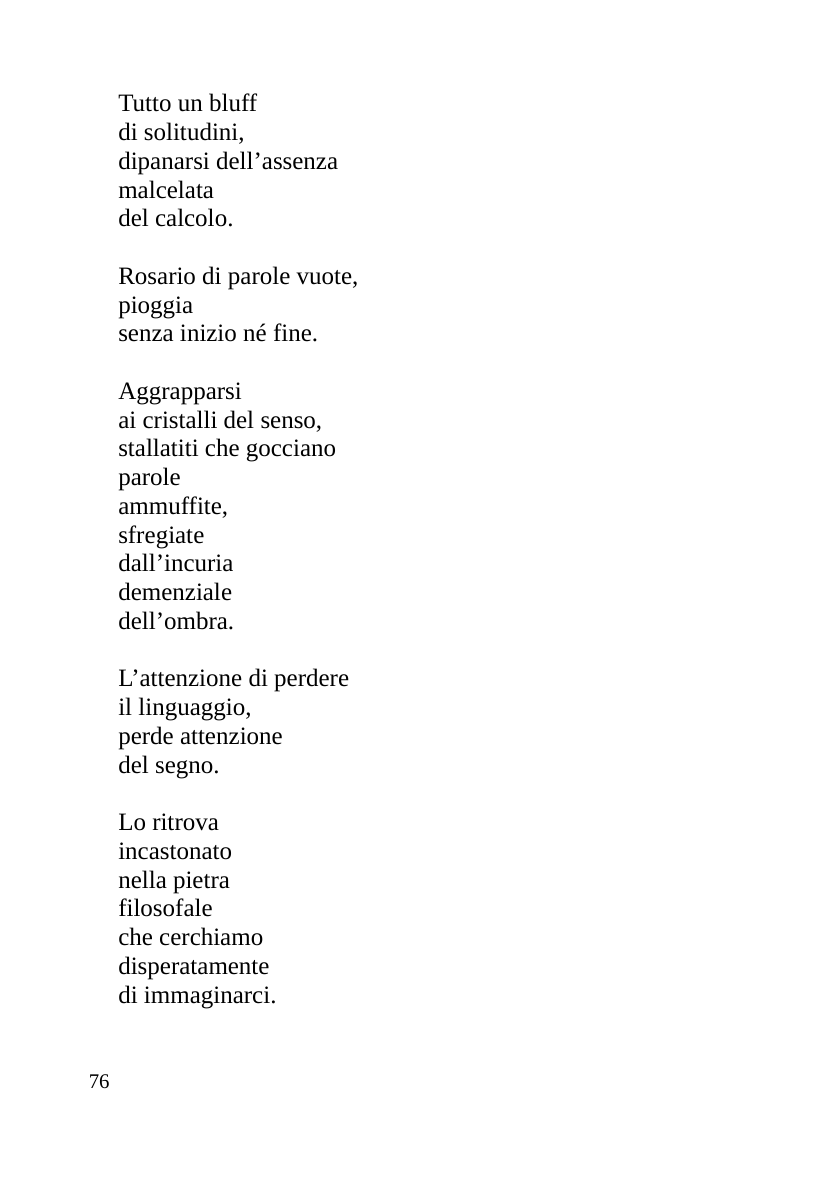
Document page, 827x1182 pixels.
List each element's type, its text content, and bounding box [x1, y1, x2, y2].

text di solitudini, [88, 117, 738, 146]
text del segno. [88, 750, 738, 778]
text dipanarsi dell’assenza [88, 146, 738, 175]
text il linguaggio, [88, 692, 738, 721]
text disperatamente [88, 951, 738, 980]
text L’attenzione di perdere [88, 663, 738, 692]
text Tutto un bluff [88, 88, 738, 117]
text perde attenzione [88, 721, 738, 750]
text nella pietra [88, 865, 738, 893]
text pioggia [88, 290, 738, 318]
text dall’incuria [88, 548, 738, 577]
text incastonato [88, 836, 738, 865]
text senza inizio né fine. [88, 318, 738, 347]
text Rosario di parole vuote, [88, 261, 738, 290]
text ammuffite, [88, 491, 738, 520]
text Aggrapparsi [88, 376, 738, 405]
text malcelata [88, 175, 738, 203]
text ai cristalli del senso, [88, 405, 738, 433]
text demenziale [88, 577, 738, 606]
text Lo ritrova [88, 807, 738, 836]
text parole [88, 462, 738, 491]
text di immaginarci. [88, 980, 738, 1008]
text sfregiate [88, 520, 738, 548]
text che cerchiamo [88, 922, 738, 951]
text del calcolo. [88, 203, 738, 232]
text stallatiti che gocciano [88, 433, 738, 462]
text dell’ombra. [88, 606, 738, 635]
text filosofale [88, 893, 738, 922]
